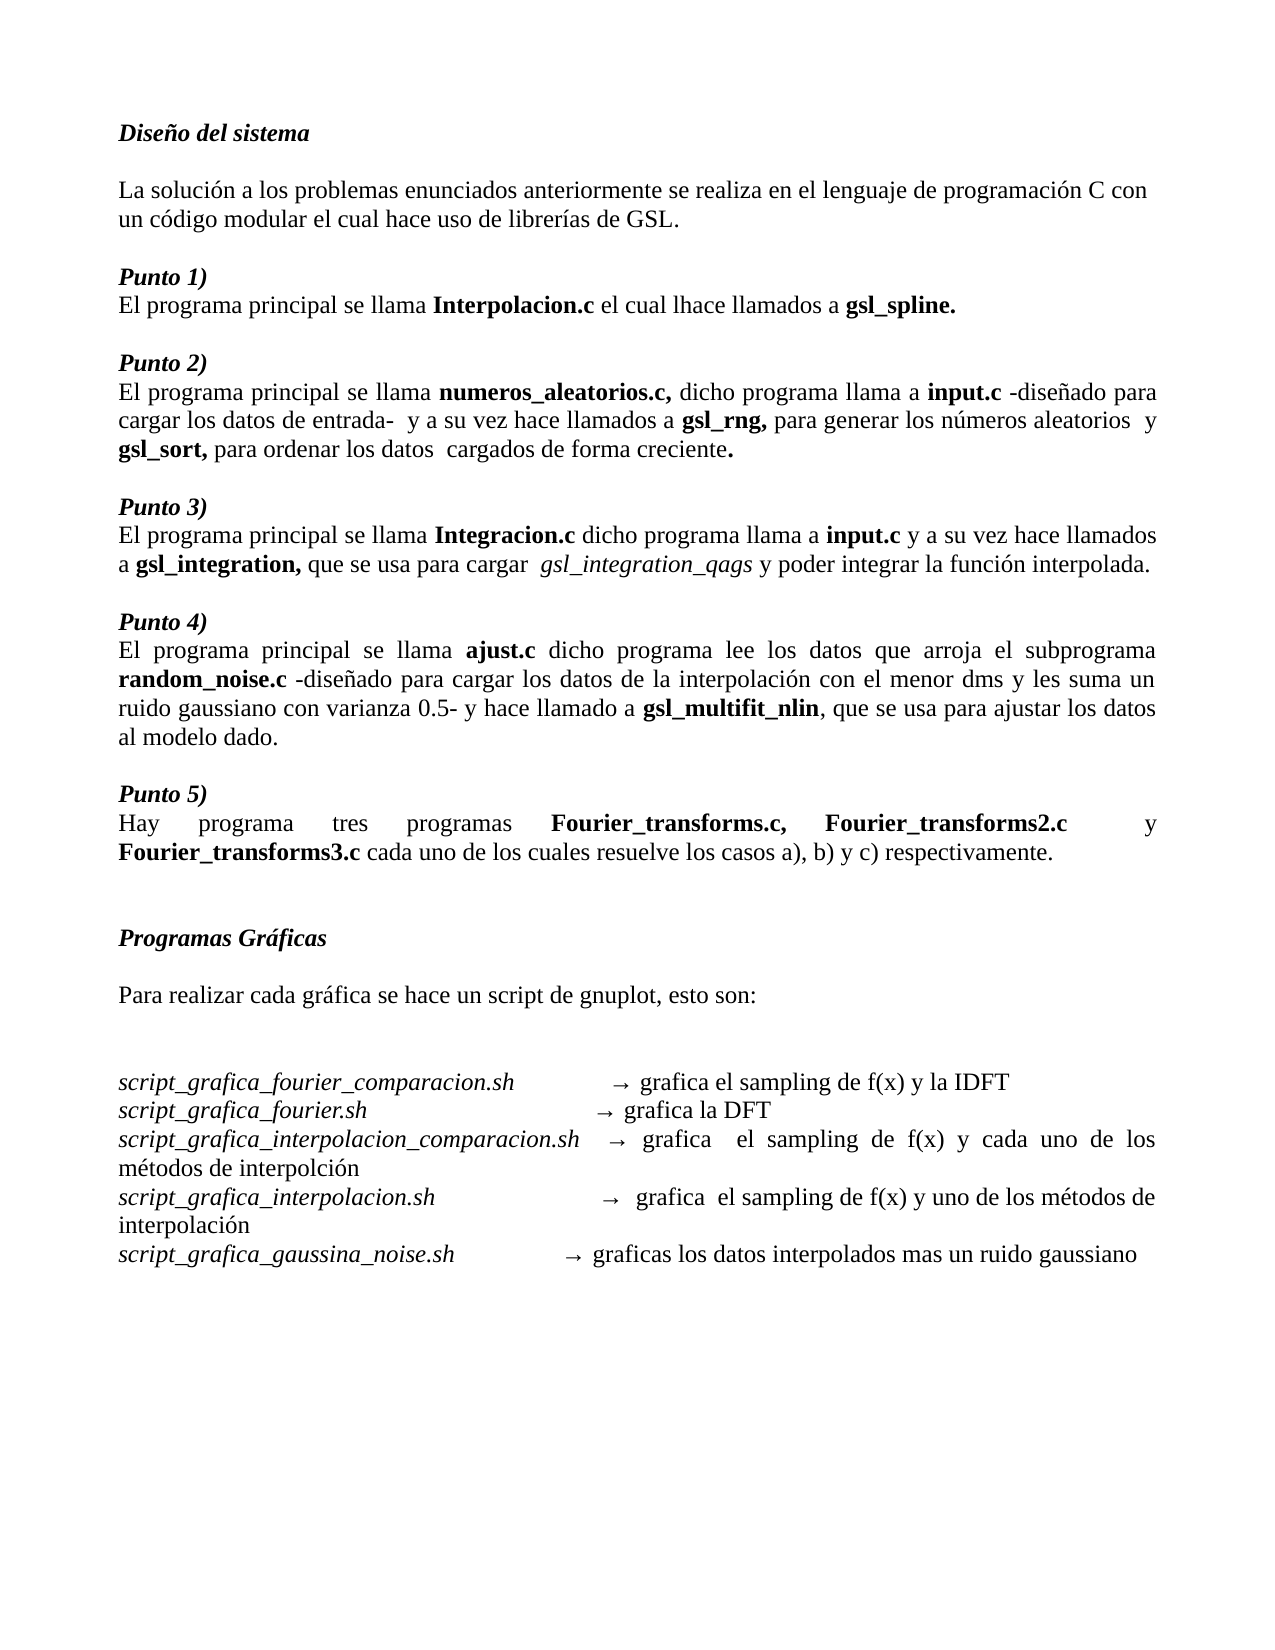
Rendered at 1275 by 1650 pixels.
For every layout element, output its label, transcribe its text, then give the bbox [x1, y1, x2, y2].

text Punto 5) [118, 779, 1157, 808]
text El programa principal se llama ajust.c dicho programa lee los datos que arroja el subprograma random_noise.c -diseñado para cargar los datos de la interpolación con el menor dms y les suma un ruido gaussiano con varianza 0.5- y hace llamado a gsl_multifit_nlin, que se usa para ajustar los datos al modelo dado. [118, 636, 1157, 751]
text Punto 2) [118, 348, 1157, 377]
text un código modular el cual hace uso de librerías de GSL. [118, 204, 1157, 233]
text script_grafica_interpolacion.sh → grafica el sampling de f(x) y uno de los métodos de interpolación [118, 1182, 1157, 1239]
text La solución a los problemas enunciados anteriormente se realiza en el lenguaje de programación C con [118, 176, 1157, 204]
text Programas Gráficas [118, 923, 1157, 952]
text script_grafica_gaussina_noise.sh → graficas los datos interpolados mas un ruido gaussiano [118, 1239, 1157, 1268]
text Punto 3) [118, 492, 1157, 521]
text El programa principal se llama Interpolacion.c el cual lhace llamados a gsl_spline. [118, 291, 1157, 319]
text Punto 1) [118, 262, 1157, 291]
text script_grafica_fourier.sh → grafica la DFT [118, 1096, 1157, 1124]
text Hay programa tres programas Fourier_transforms.c, Fourier_transforms2.c y Fourier_transforms3.c cada uno de los cuales resuelve los casos a), b) y c) respectivamente. [118, 808, 1157, 866]
text El programa principal se llama Integracion.c dicho programa llama a input.c y a su vez hace llamados a gsl_integration, que se usa para cargar gsl_integration_qags y poder integrar la función interpolada. [118, 521, 1157, 578]
text El programa principal se llama numeros_aleatorios.c, dicho programa llama a input.c -diseñado para cargar los datos de entrada- y a su vez hace llamados a gsl_rng, para generar los números aleatorios y gsl_sort, para ordenar los datos cargados de forma creciente. [118, 377, 1157, 463]
text Para realizar cada gráfica se hace un script de gnuplot, esto son: [118, 981, 1157, 1009]
text Punto 4) [118, 607, 1157, 636]
text Diseño del sistema [118, 118, 1157, 147]
text script_grafica_fourier_comparacion.sh → grafica el sampling de f(x) y la IDFT [118, 1067, 1157, 1096]
text script_grafica_interpolacion_comparacion.sh → grafica el sampling de f(x) y cada uno de los métodos de interpolción [118, 1124, 1157, 1182]
